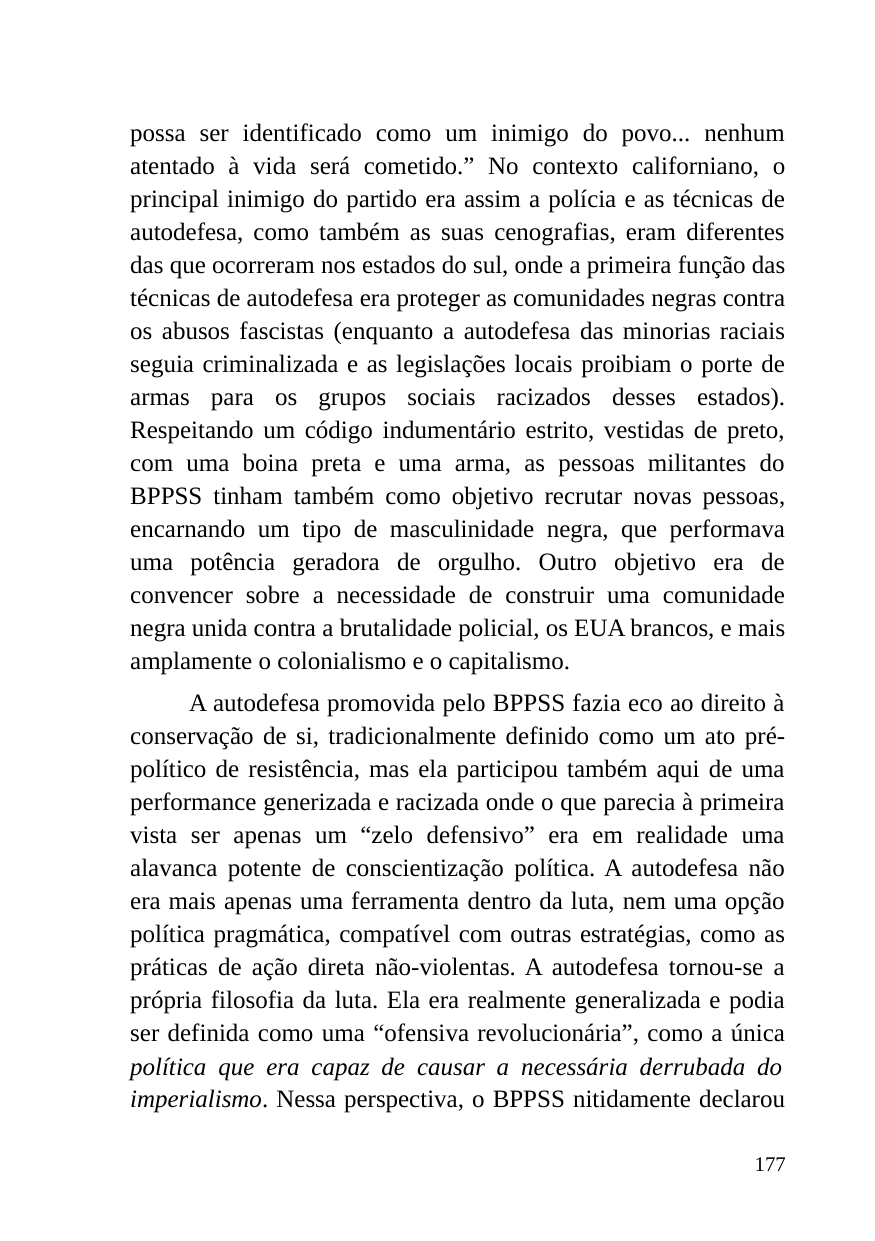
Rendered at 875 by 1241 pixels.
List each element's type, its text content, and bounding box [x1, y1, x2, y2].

text A autodefesa promovida pelo BPPSS fazia eco ao direito à conservação de si, tradicionalmente definido como um ato pré-político de resistência, mas ela participou também aqui de uma performance generizada e racizada onde o que parecia à primeira vista ser apenas um “zelo defensivo” era em realidade uma alavanca potente de conscientização política. A autodefesa não era mais apenas uma ferramenta dentro da luta, nem uma opção política pragmática, compatível com outras estratégias, como as práticas de ação direta não-violentas. A autodefesa tornou-se a própria filosofia da luta. Ela era realmente generalizada e podia ser definida como uma “ofensiva revolucionária”, como a única política que era capaz de causar a necessária derrubada do imperialismo. Nessa perspectiva, o BPPSS nitidamente declarou [130, 688, 786, 1113]
text possa ser identificado como um inimigo do povo... nenhum atentado à vida será cometido.” No contexto californiano, o principal inimigo do partido era assim a polícia e as técnicas de autodefesa, como também as suas cenografias, eram diferentes das que ocorreram nos estados do sul, onde a primeira função das técnicas de autodefesa era proteger as comunidades negras contra os abusos fascistas (enquanto a autodefesa das minorias raciais seguia criminalizada e as legislações locais proibiam o porte de armas para os grupos sociais racizados desses estados). Respeitando um código indumentário estrito, vestidas de preto, com uma boina preta e uma arma, as pessoas militantes do BPPSS tinham também como objetivo recrutar novas pessoas, encarnando um tipo de masculinidade negra, que performava uma potência geradora de orgulho. Outro objetivo era de convencer sobre a necessidade de construir uma comunidade negra unida contra a brutalidade policial, os EUA brancos, e mais amplamente o colonialismo e o capitalismo. [130, 118, 786, 675]
